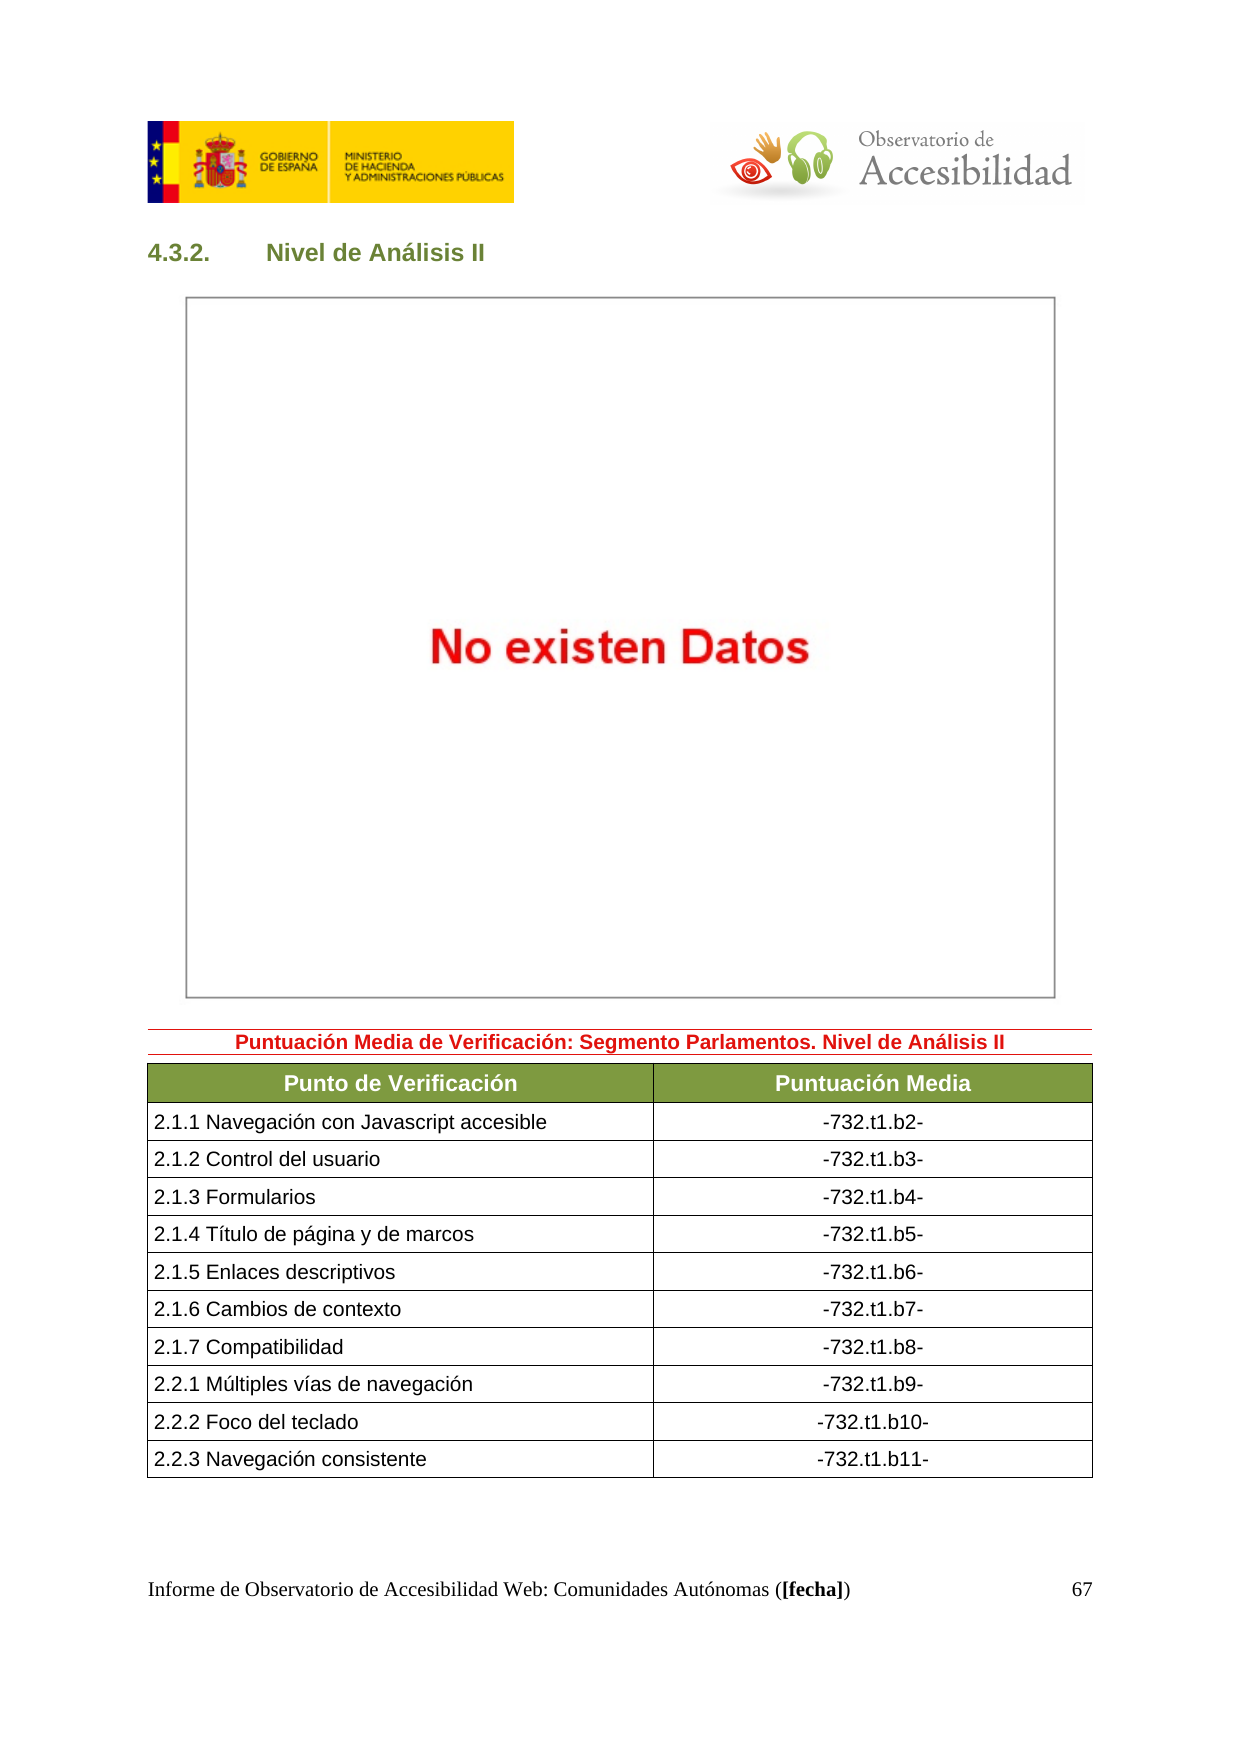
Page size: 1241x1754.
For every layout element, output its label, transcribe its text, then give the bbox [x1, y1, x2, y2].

table_header Punto de Verificación [148, 1064, 653, 1102]
table_cell 2.2.3 Navegación consistente [148, 1441, 653, 1477]
table_cell 2.1.7 Compatibilidad [148, 1328, 653, 1365]
table_cell 2.1.1 Navegación con Javascript accesible [148, 1103, 653, 1140]
table_cell -732.t1.b6- [654, 1253, 1092, 1290]
table_cell 2.1.5 Enlaces descriptivos [148, 1253, 653, 1290]
table_cell 2.2.2 Foco del teclado [148, 1403, 653, 1440]
picture [147, 121, 514, 203]
table_cell -732.t1.b2- [654, 1103, 1092, 1140]
table_cell -732.t1.b5- [654, 1216, 1092, 1252]
table_cell 2.1.4 Título de página y de marcos [148, 1216, 653, 1252]
picture [710, 122, 1086, 205]
table_cell -732.t1.b11- [654, 1441, 1092, 1477]
table_cell -732.t1.b3- [654, 1141, 1092, 1177]
table_cell 2.1.2 Control del usuario [148, 1141, 653, 1177]
table_cell -732.t1.b7- [654, 1291, 1092, 1327]
table_cell 2.2.1 Múltiples vías de navegación [148, 1366, 653, 1402]
table_cell -732.t1.b10- [654, 1403, 1092, 1440]
table_cell 2.1.3 Formularios [148, 1178, 653, 1215]
table_cell -732.t1.b8- [654, 1328, 1092, 1365]
list Nivel de Análisis II [148, 238, 1092, 267]
table_cell -732.t1.b9- [654, 1366, 1092, 1402]
table_header Puntuación Media [654, 1064, 1092, 1102]
table_cell 2.1.6 Cambios de contexto [148, 1291, 653, 1327]
table_cell -732.t1.b4- [654, 1178, 1092, 1215]
text Puntuación Media de Verificación: Segmento Parlamentos. Nivel de Análisis II [148, 1030, 1092, 1054]
picture [178, 294, 1062, 1005]
